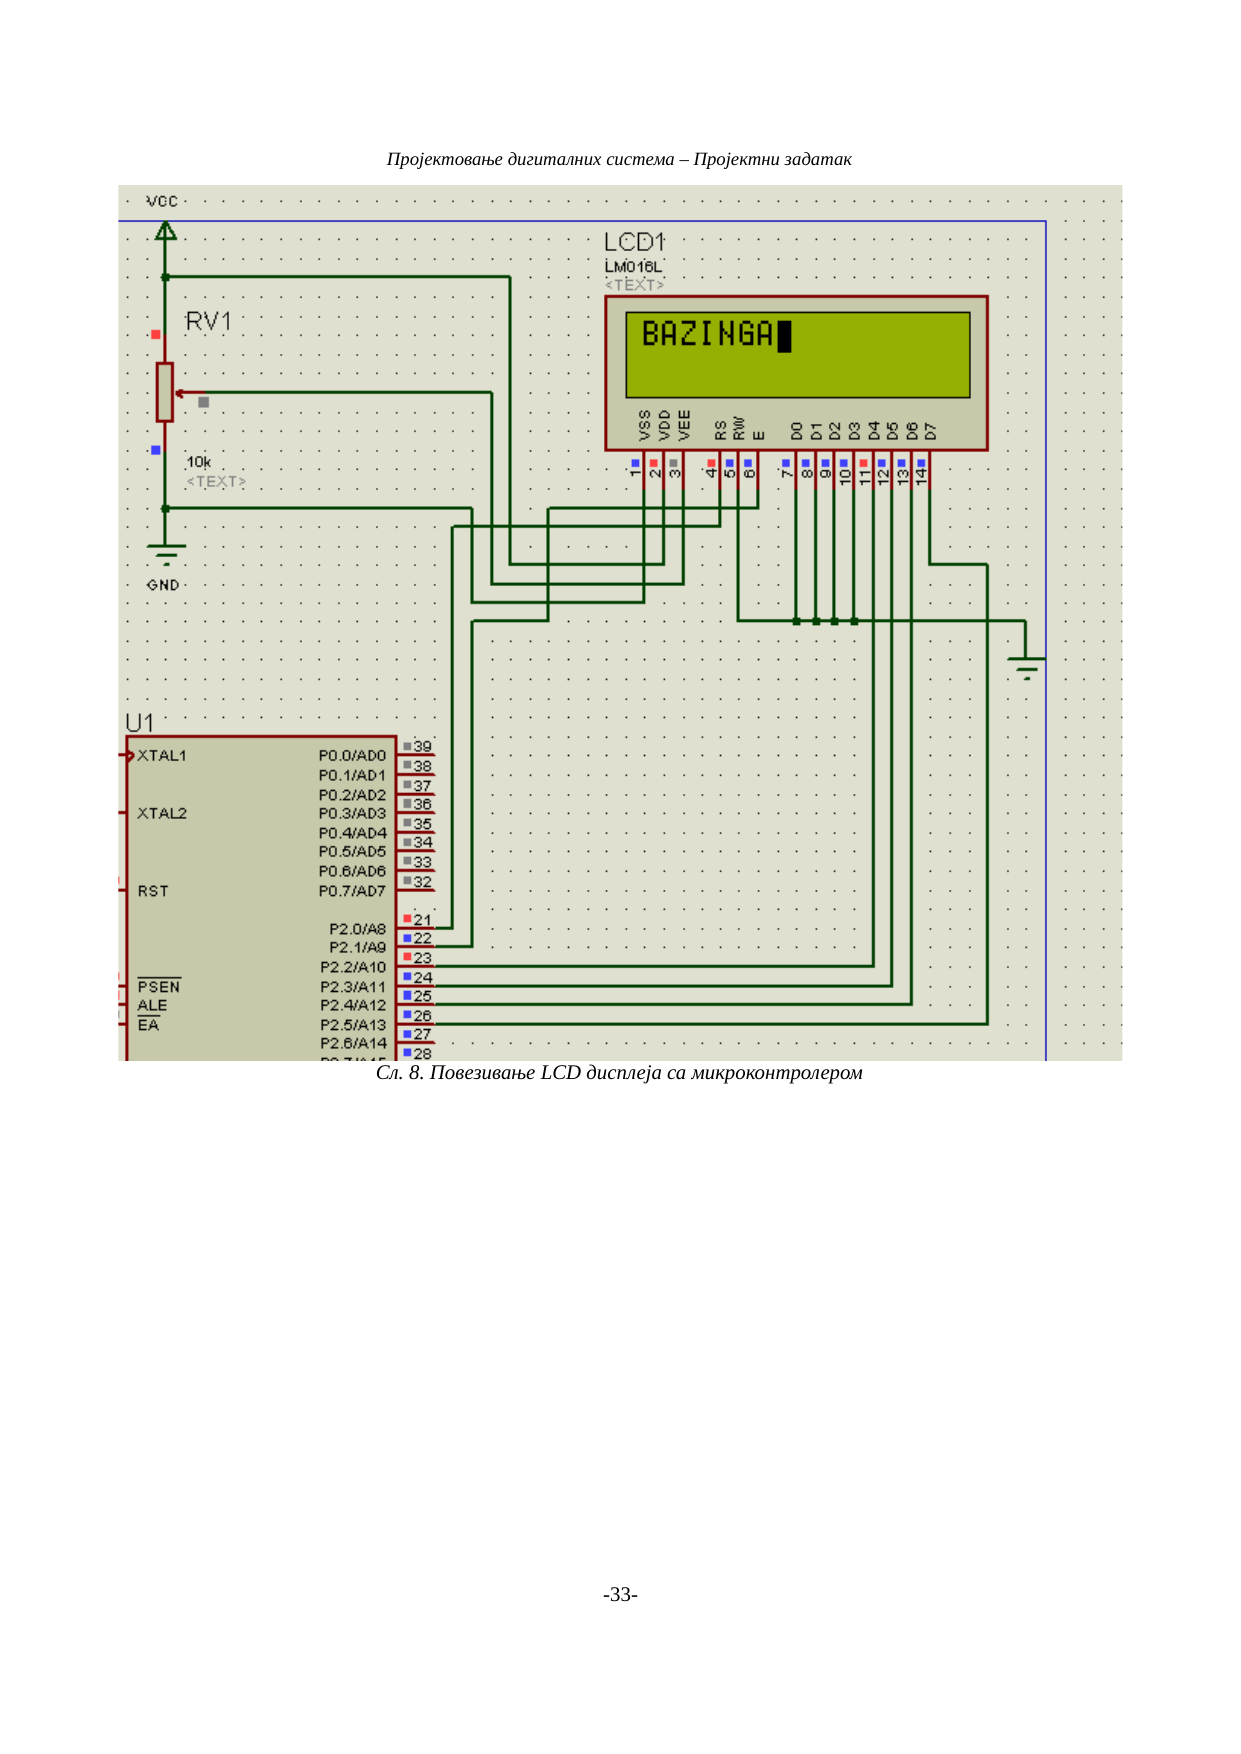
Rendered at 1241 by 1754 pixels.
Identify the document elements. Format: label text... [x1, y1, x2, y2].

text Сл. 8. Повезивање LCD дисплеја са микроконтролером [118, 1061, 1122, 1084]
text [118, 169, 1122, 185]
picture [118, 185, 1123, 1061]
